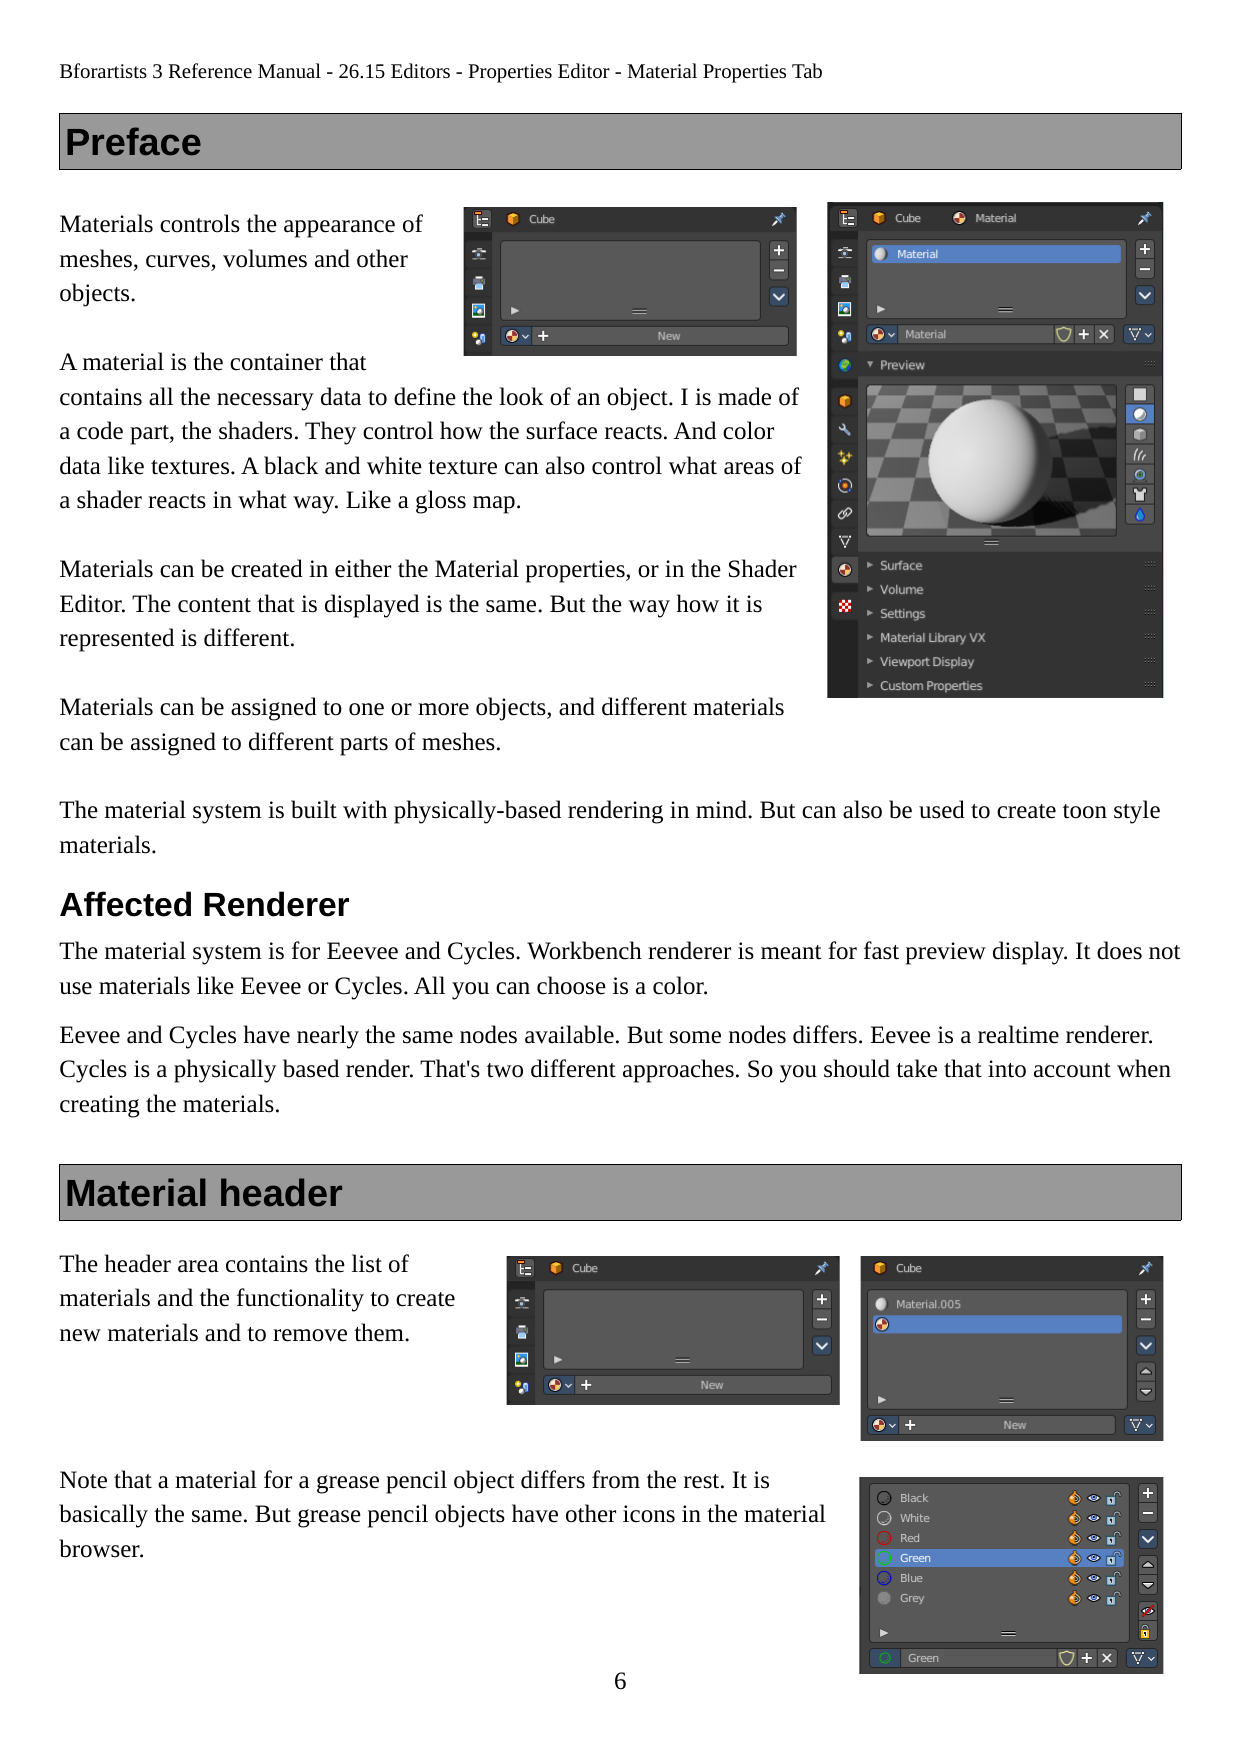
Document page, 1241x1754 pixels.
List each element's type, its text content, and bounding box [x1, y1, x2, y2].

picture [506, 1256, 840, 1405]
picture [860, 1256, 1164, 1441]
picture [859, 1477, 1164, 1674]
text Materials can be assigned to one or more objects, and different materials can be assigned to different parts of meshes. [59, 692, 1181, 755]
text [797, 209, 827, 307]
text Note that a material for a grease pencil object differs from the rest. It is basically the same. But grease pencil objects have other icons in the material browser. [59, 1465, 1181, 1563]
picture [827, 202, 1164, 698]
text Eevee and Cycles have nearly the same nodes available. But some nodes differs. Eevee is a realtime renderer. Cycles is a physically based render. That's two different approaches. So you should take that into account when creating the materials. [59, 1020, 1181, 1118]
text The header area contains the list of materials and the functionality to create new materials and to remove them. [59, 1249, 1181, 1347]
picture [463, 207, 797, 356]
table_header Preface [60, 114, 1181, 169]
text The material system is built with physically-based rendering in mind. But can also be used to create toon style materials. [59, 796, 1181, 859]
text [1164, 209, 1181, 307]
text Materials can be created in either the Material properties, or in the Shader Editor. The content that is displayed is the same. But the way how it is represented is different. [59, 554, 827, 652]
table_header Material header [60, 1165, 1181, 1220]
text Materials controls the appearance of meshes, curves, volumes and other objects. [59, 209, 463, 307]
text A material is the container that contains all the necessary data to define the look of an object. I is made of a code part, the shaders. They control how the surface reacts. And color data like textures. A black and white texture can also control what areas of a shader reacts in what way. Like a gloss map. [59, 347, 827, 514]
subtitle Affected Renderer [59, 885, 1181, 924]
text The material system is for Eeevee and Cycles. Workbench renderer is meant for fast preview display. It does not use materials like Eevee or Cycles. All you can choose is a color. [59, 936, 1181, 1000]
